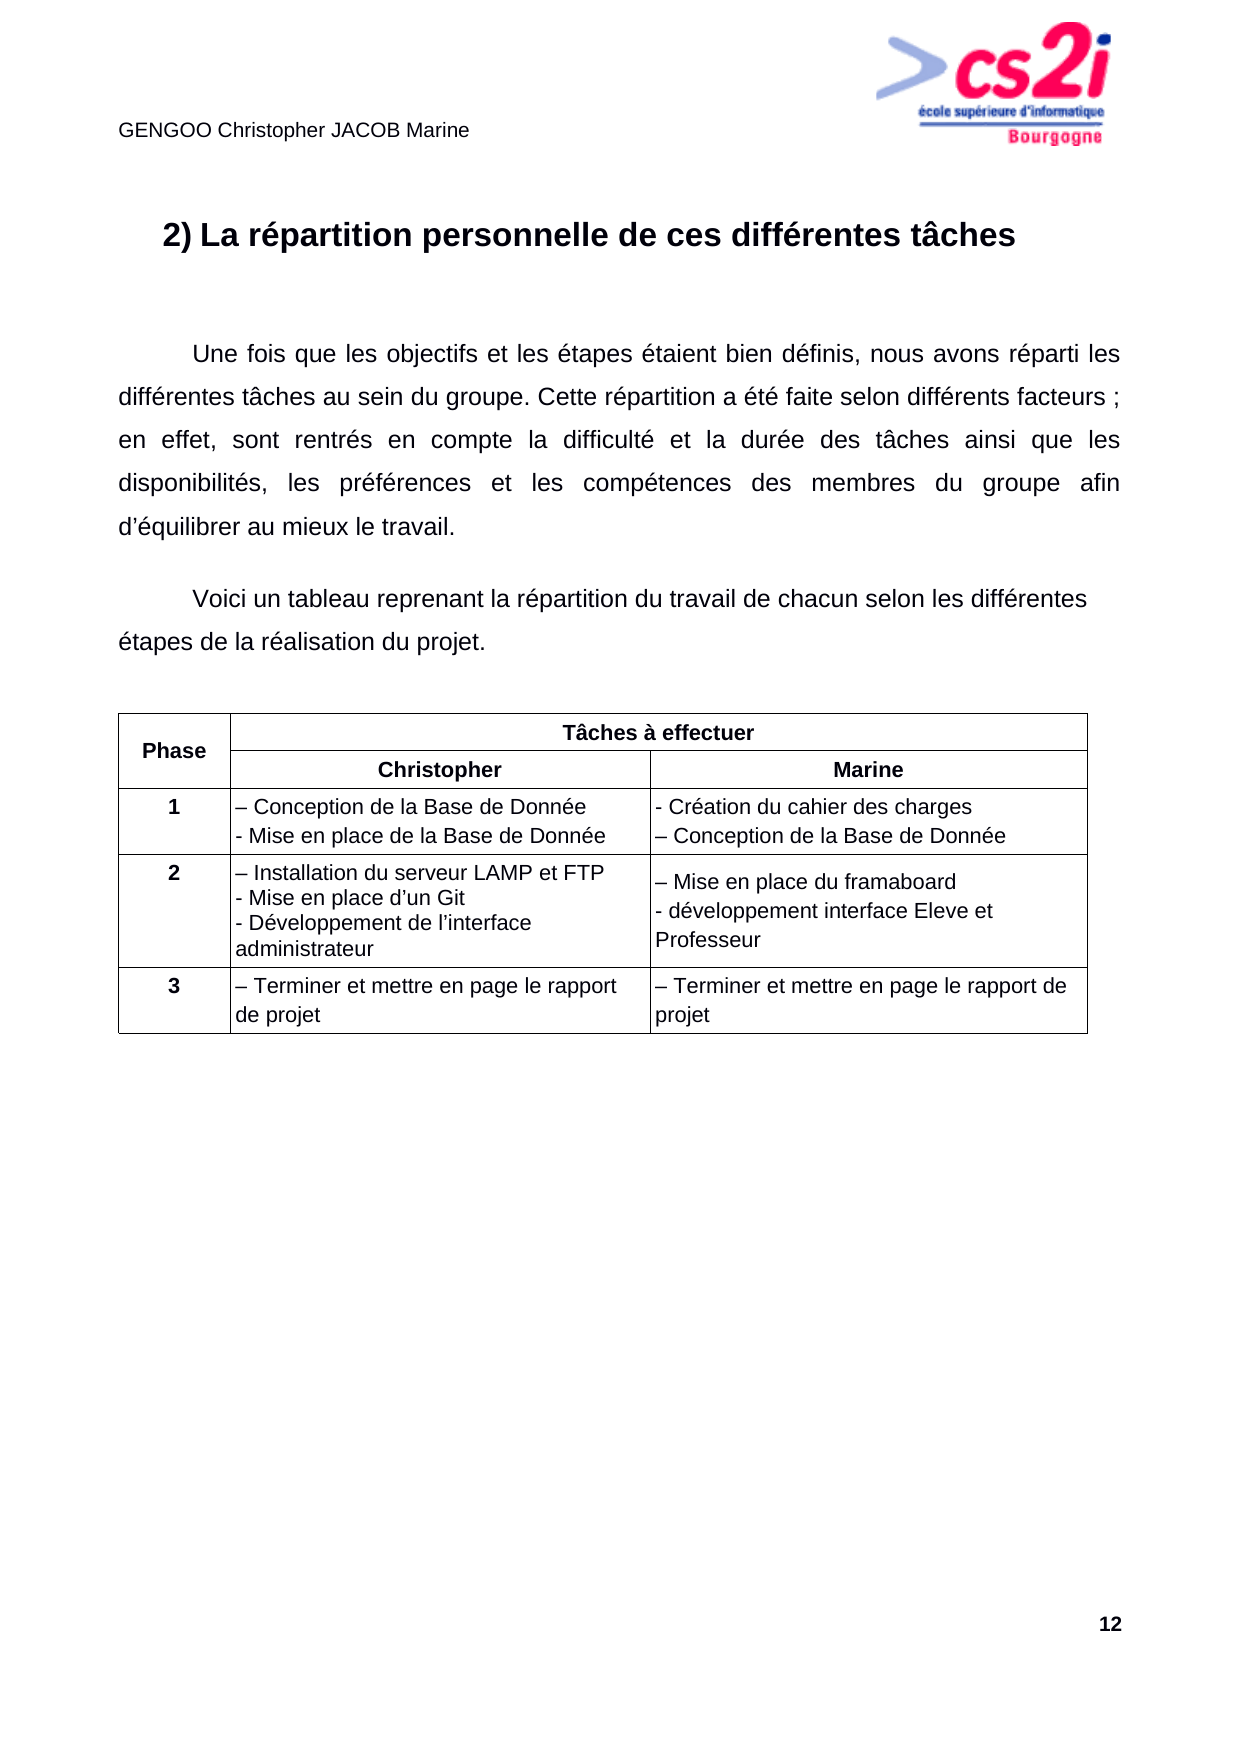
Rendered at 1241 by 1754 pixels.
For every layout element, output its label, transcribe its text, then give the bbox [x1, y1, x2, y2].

table_cell Marine [651, 751, 1087, 787]
table_cell - Création du cahier des charges – Conception de la Base de Donnée [651, 789, 1087, 854]
table_cell – Mise en place du framaboard - développement interface Eleve et Professeur [651, 855, 1087, 966]
table_cell – Conception de la Base de Donnée - Mise en place de la Base de Donnée [231, 789, 650, 854]
table_cell – Installation du serveur LAMP et FTP - Mise en place d’un Git - Développement de l’interface administrateur [231, 855, 650, 966]
table_cell – Terminer et mettre en page le rapport de projet [231, 968, 650, 1033]
list La répartition personnelle de ces différentes tâches [162, 215, 1122, 253]
table_cell – Terminer et mettre en page le rapport de projet [651, 968, 1087, 1033]
picture [876, 22, 1111, 146]
table_cell 1 [119, 789, 230, 854]
table_cell 3 [119, 968, 230, 1033]
text Une fois que les objectifs et les étapes étaient bien définis, nous avons réparti les différentes tâches au sein du groupe. Cette répartition a été faite selon différents facteurs ; en effet, sont rentrés en compte la difficulté et la durée des tâches ainsi que les disponibilités, les préférences et les compétences des membres du groupe afin d’équilibrer au mieux le travail. [118, 339, 1122, 540]
table_cell 2 [119, 855, 230, 966]
table_header Tâches à effectuer [231, 714, 1087, 750]
table_header Phase [119, 714, 230, 787]
text Voici un tableau reprenant la répartition du travail de chacun selon les différentes étapes de la réalisation du projet. [118, 584, 1122, 656]
table_cell Christopher [231, 751, 650, 787]
